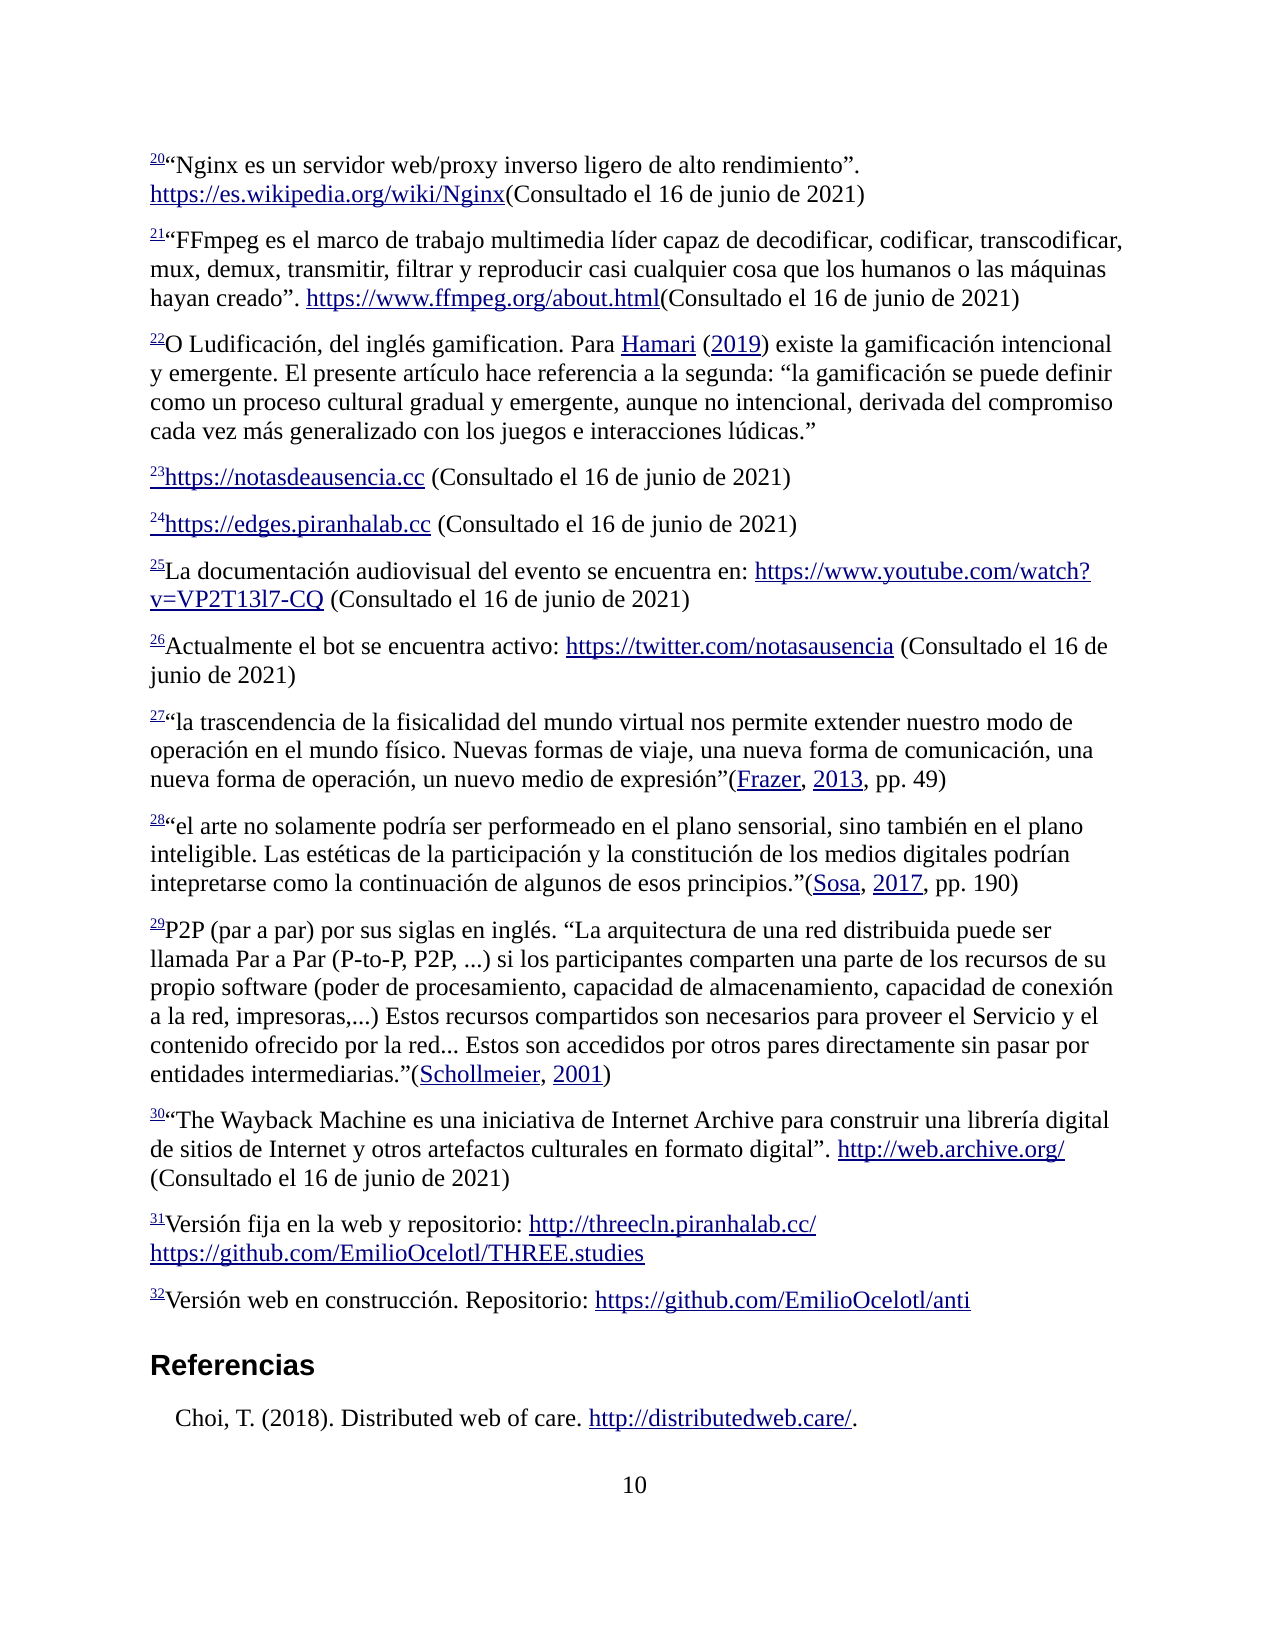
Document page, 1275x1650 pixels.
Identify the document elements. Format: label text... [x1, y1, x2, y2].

text 21“FFmpeg es el marco de trabajo multimedia líder capaz de decodificar, codificar, transcodificar, mux, demux, transmitir, filtrar y reproducir casi cualquier cosa que los humanos o las máquinas hayan creado”. https://www.ffmpeg.org/about.html(Consultado el 16 de junio de 2021) [150, 225, 1125, 312]
text 24https://edges.piranhalab.cc (Consultado el 16 de junio de 2021) [150, 509, 1125, 538]
text 29P2P (par a par) por sus siglas en inglés. “La arquitectura de una red distribuida puede ser llamada Par a Par (P-to-P, P2P, ...) si los participantes comparten una parte de los recursos de su propio software (poder de procesamiento, capacidad de almacenamiento, capacidad de conexión a la red, impresoras,...) Estos recursos compartidos son necesarios para proveer el Servicio y el contenido ofrecido por la red... Estos son accedidos por otros pares directamente sin pasar por entidades intermediarias.”(Schollmeier, 2001) [150, 915, 1125, 1087]
text 32Versión web en construcción. Repositorio: https://github.com/EmilioOcelotl/anti [150, 1285, 1125, 1314]
text 26Actualmente el bot se encuentra activo: https://twitter.com/notasausencia (Consultado el 16 de junio de 2021) [150, 631, 1125, 689]
text 30“The Wayback Machine es una iniciativa de Internet Archive para construir una librería digital de sitios de Internet y otros artefactos culturales en formato digital”. http://web.archive.org/ (Consultado el 16 de junio de 2021) [150, 1105, 1125, 1192]
text 20“Nginx es un servidor web/proxy inverso ligero de alto rendimiento”. https://es.wikipedia.org/wiki/Nginx(Consultado el 16 de junio de 2021) [150, 150, 1125, 207]
subtitle Referencias [150, 1348, 1125, 1381]
text Choi, T. (2018). Distributed web of care. http://distributedweb.care/. [150, 1403, 1125, 1431]
text 31Versión fija en la web y repositorio: http://threecln.piranhalab.cc/ https://github.com/EmilioOcelotl/THREE.studies [150, 1209, 1125, 1267]
text 27“la trascendencia de la fisicalidad del mundo virtual nos permite extender nuestro modo de operación en el mundo físico. Nuevas formas de viaje, una nueva forma de comunicación, una nueva forma de operación, un nuevo medio de expresión”(Frazer, 2013, pp. 49) [150, 707, 1125, 793]
text 23https://notasdeausencia.cc (Consultado el 16 de junio de 2021) [150, 462, 1125, 491]
text 28“el arte no solamente podría ser performeado en el plano sensorial, sino también en el plano inteligible. Las estéticas de la participación y la constitución de los medios digitales podrían intepretarse como la continuación de algunos de esos principios.”(Sosa, 2017, pp. 190) [150, 811, 1125, 897]
text 22O Ludificación, del inglés gamification. Para Hamari (2019) existe la gamificación intencional y emergente. El presente artículo hace referencia a la segunda: “la gamificación se puede definir como un proceso cultural gradual y emergente, aunque no intencional, derivada del compromiso cada vez más generalizado con los juegos e interacciones lúdicas.” [150, 329, 1125, 444]
text 25La documentación audiovisual del evento se encuentra en: https://www.youtube.com/watch?v=VP2T13l7-CQ (Consultado el 16 de junio de 2021) [150, 556, 1125, 613]
